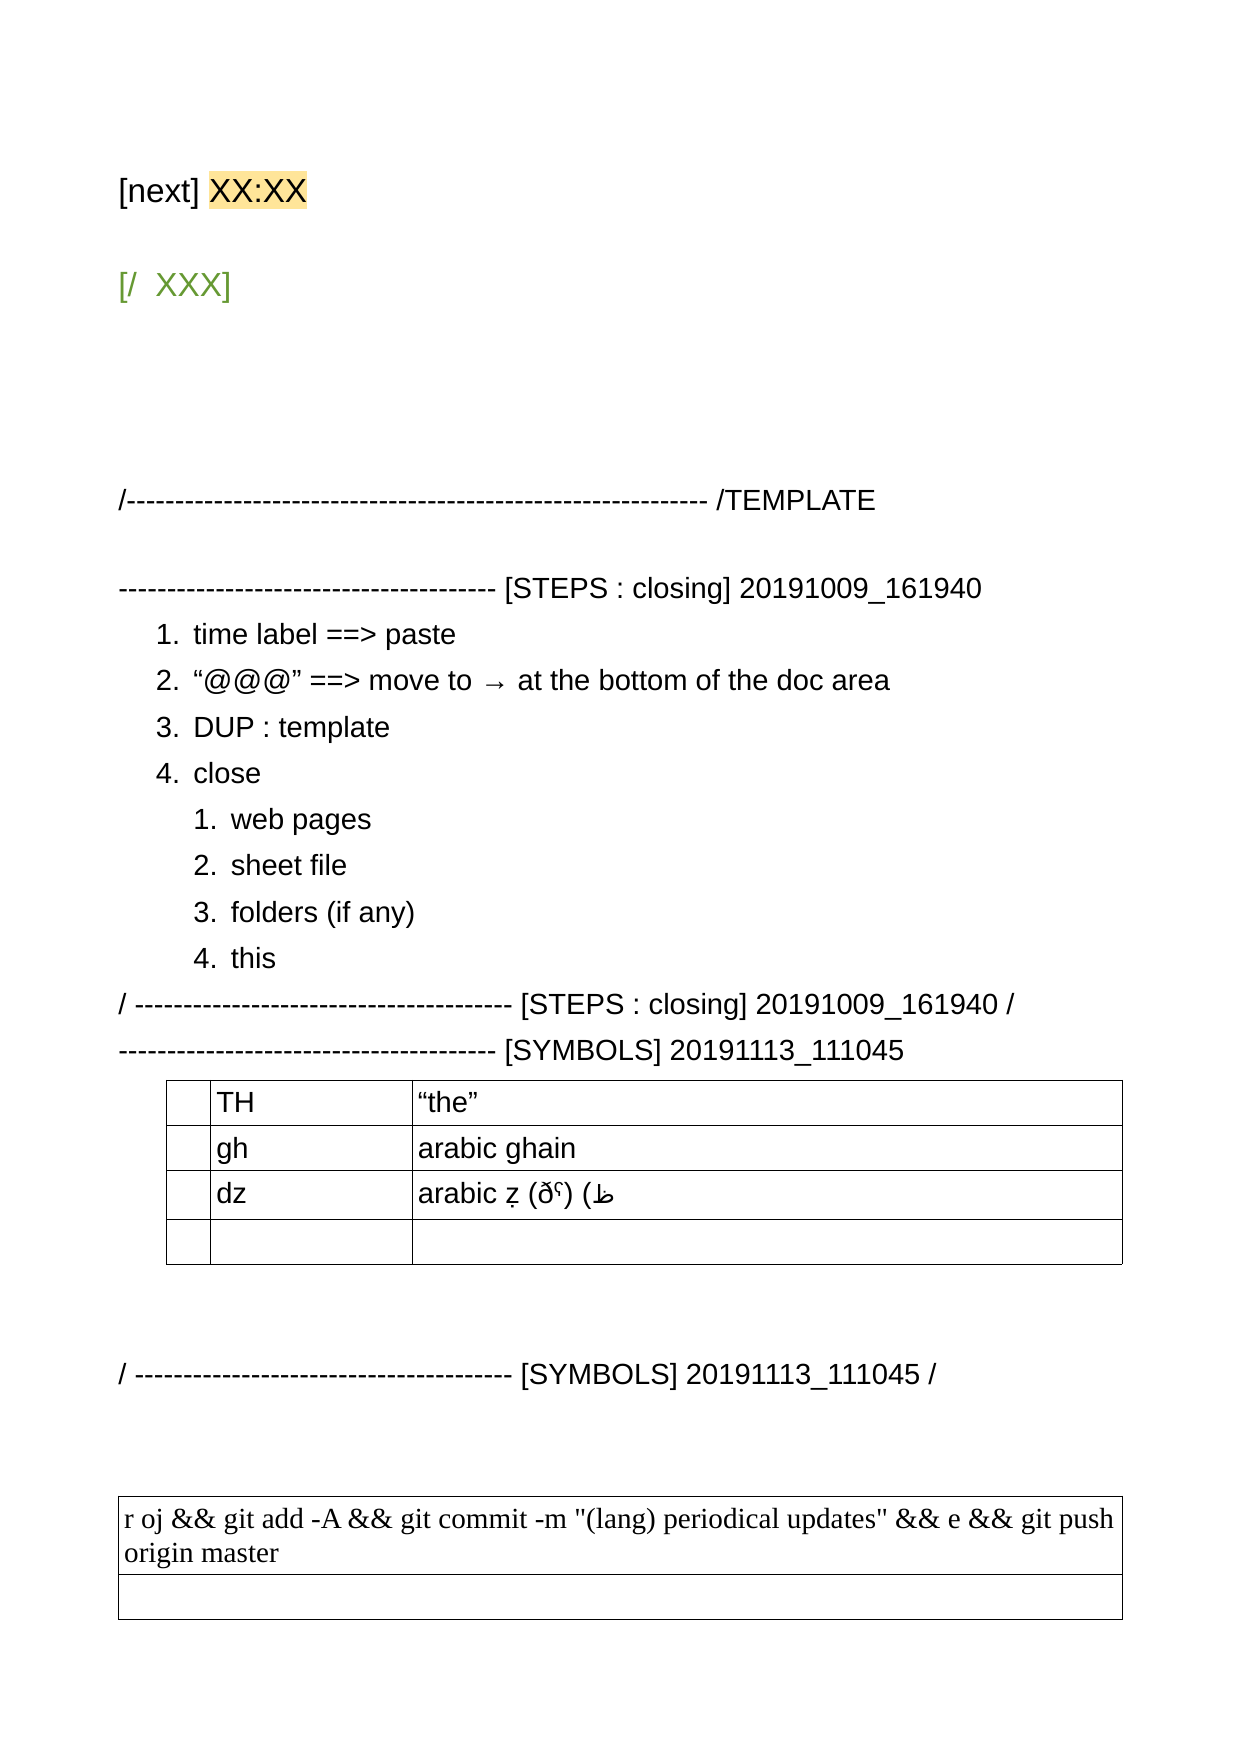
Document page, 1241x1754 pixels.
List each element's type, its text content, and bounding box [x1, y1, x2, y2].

table_cell [167, 1220, 210, 1264]
table_cell [167, 1126, 210, 1170]
text [next] XX:XX [118, 171, 1122, 209]
list “@@@” ==> move to → at the bottom of the doc area [156, 663, 1122, 697]
text [/ XXX] [118, 265, 1122, 304]
list close [156, 756, 1122, 789]
table_cell [413, 1220, 1122, 1264]
table_cell dz [211, 1171, 412, 1219]
text --------------------------------------- [SYMBOLS] 20191113_111045 [118, 1033, 1122, 1067]
list folders (if any) [193, 895, 1122, 928]
list time label ==> paste [156, 617, 1122, 651]
table_cell [119, 1575, 1122, 1619]
list sheet file [193, 848, 1122, 882]
table_header [167, 1081, 210, 1125]
text / --------------------------------------- [SYMBOLS] 20191113_111045 / [118, 1357, 1122, 1390]
list web pages [193, 802, 1122, 836]
table_header TH [211, 1081, 412, 1125]
table_cell [167, 1171, 210, 1219]
text --------------------------------------- [STEPS : closing] 20191009_161940 [118, 571, 1122, 604]
table_header “the” [413, 1081, 1122, 1125]
text / --------------------------------------- [STEPS : closing] 20191009_161940 / [118, 987, 1122, 1021]
table_cell arabic ẓ (ðˁ) (ظ [413, 1171, 1122, 1219]
list DUP : template [156, 710, 1122, 743]
list this [193, 941, 1122, 974]
table_header r oj && git add -A && git commit -m "(lang) periodical updates" && e && git push origin master [119, 1497, 1122, 1574]
text /------------------------------------------------------------ /TEMPLATE [118, 483, 1122, 517]
table_cell [211, 1220, 412, 1264]
table_cell gh [211, 1126, 412, 1170]
table_cell arabic ghain [413, 1126, 1122, 1170]
